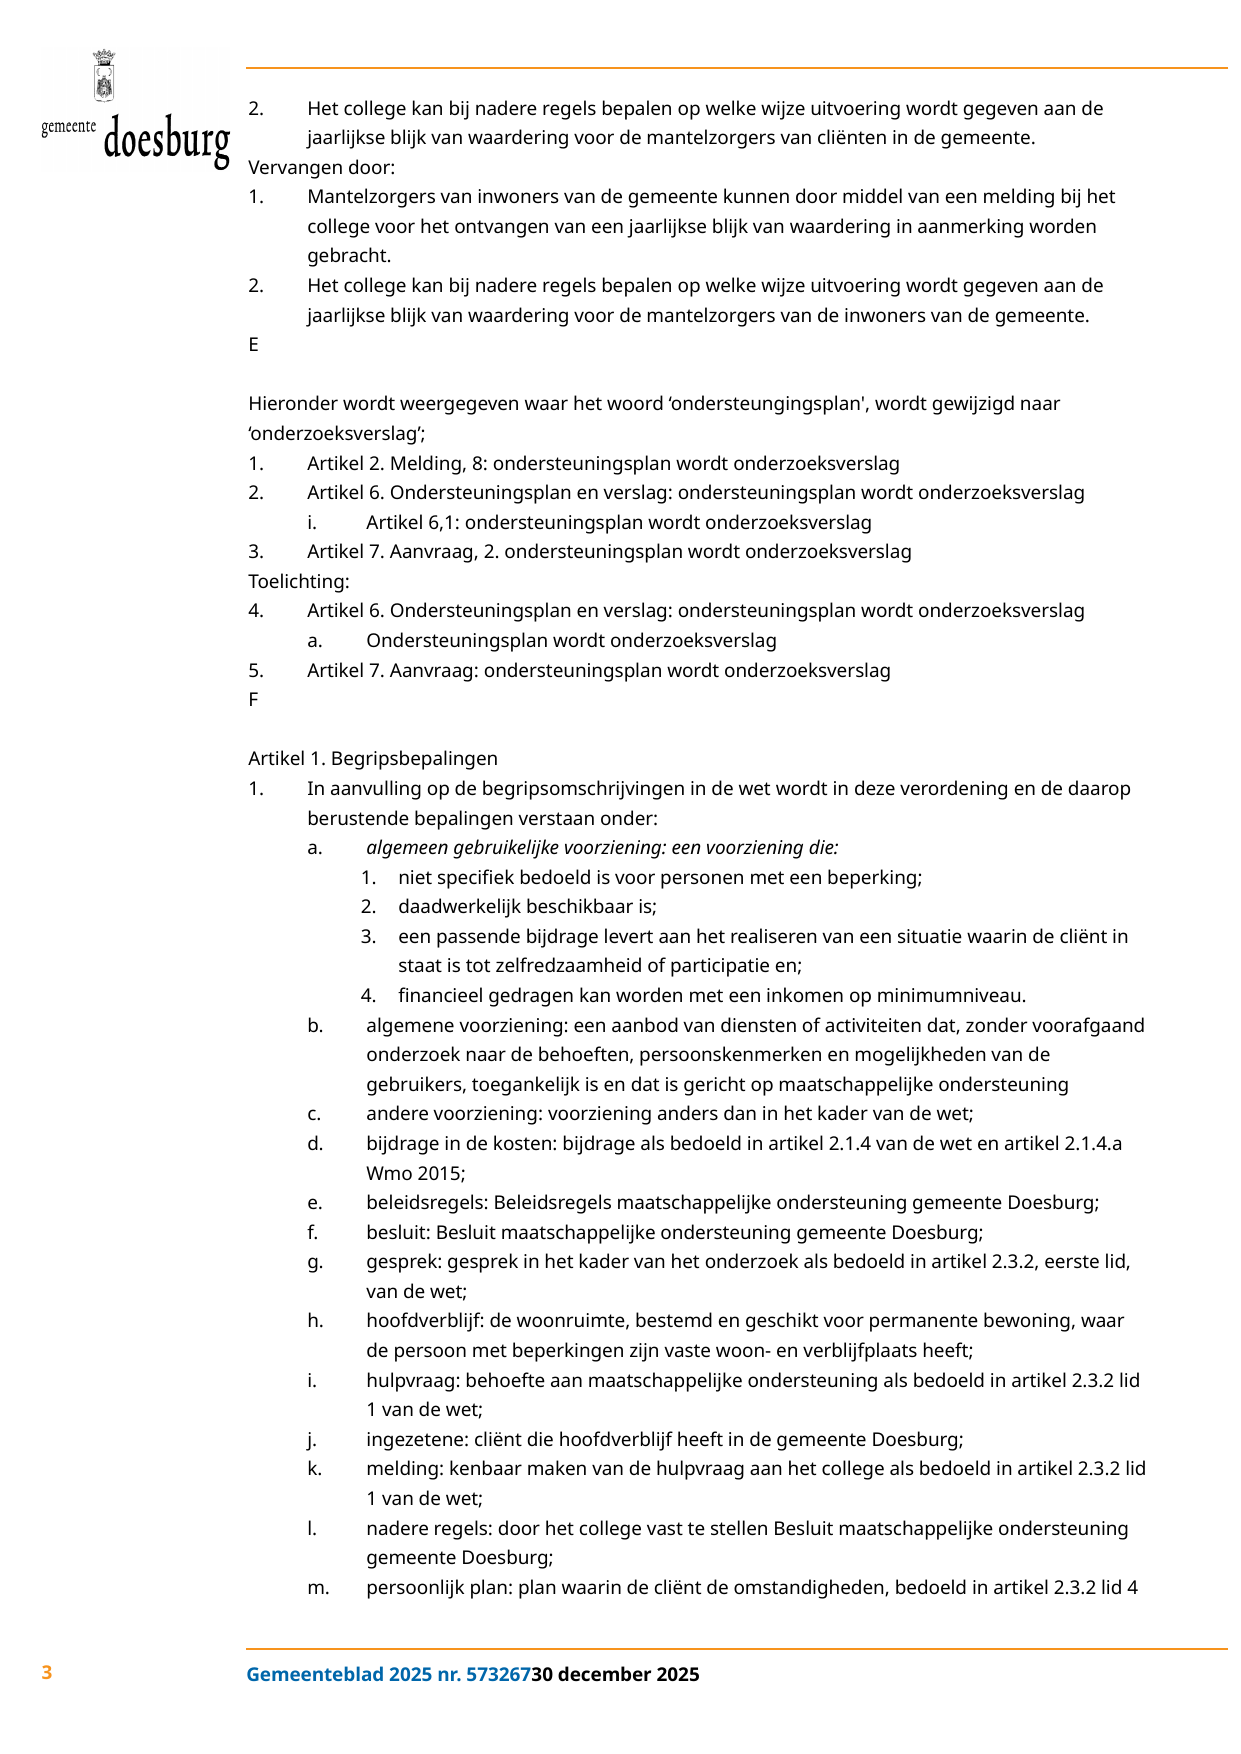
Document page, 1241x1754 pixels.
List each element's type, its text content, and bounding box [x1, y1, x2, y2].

list Mantelzorgers van inwoners van de gemeente kunnen door middel van een melding bij het college voor het ontvangen van een jaarlijkse blijk van waardering in aanmerking worden gebracht. [248, 183, 1152, 268]
list persoonlijk plan: plan waarin de cliënt de omstandigheden, bedoeld in artikel 2.3.2 lid 4 [307, 1574, 1152, 1600]
list hoofdverblijf: de woonruimte, bestemd en geschikt voor permanente bewoning, waar de persoon met beperkingen zijn vaste woon- en verblijfplaats heeft; [307, 1308, 1152, 1363]
list nadere regels: door het college vast te stellen Besluit maatschappelijke ondersteuning gemeente Doesburg; [307, 1515, 1152, 1570]
list ingezetene: cliënt die hoofdverblijf heeft in de gemeente Doesburg; [307, 1426, 1152, 1452]
list In aanvulling op de begripsomschrijvingen in de wet wordt in deze verordening en de daarop berustende bepalingen verstaan onder: [248, 775, 1152, 831]
list Het college kan bij nadere regels bepalen op welke wijze uitvoering wordt gegeven aan de jaarlijkse blijk van waardering voor de mantelzorgers van de inwoners van de gemeente. [248, 272, 1152, 328]
text Hieronder wordt weergegeven waar het woord ‘ondersteungingsplan', wordt gewijzigd naar ‘onderzoeksverslag’; [248, 391, 1152, 446]
list Artikel 6. Ondersteuningsplan en verslag: ondersteuningsplan wordt onderzoeksverslag [248, 479, 1152, 505]
list Het college kan bij nadere regels bepalen op welke wijze uitvoering wordt gegeven aan de jaarlijkse blijk van waardering voor de mantelzorgers van cliënten in de gemeente. [248, 95, 1152, 150]
text E [248, 331, 1152, 357]
list bijdrage in de kosten: bijdrage als bedoeld in artikel 2.1.4 van de wet en artikel 2.1.4.a Wmo 2015; [307, 1130, 1152, 1186]
list melding: kenbaar maken van de hulpvraag aan het college als bedoeld in artikel 2.3.2 lid 1 van de wet; [307, 1456, 1152, 1511]
text Toelichting: [248, 568, 1152, 594]
list Artikel 7. Aanvraag, 2. ondersteuningsplan wordt onderzoeksverslag [248, 538, 1152, 564]
list algemeen gebruikelijke voorziening: een voorziening die: [307, 834, 1152, 860]
list hulpvraag: behoefte aan maatschappelijke ondersteuning als bedoeld in artikel 2.3.2 lid 1 van de wet; [307, 1367, 1152, 1422]
list algemene voorziening: een aanbod van diensten of activiteiten dat, zonder voorafgaand onderzoek naar de behoeften, persoonskenmerken en mogelijkheden van de gebruikers, toegankelijk is en dat is gericht op maatschappelijke ondersteuning [307, 1012, 1152, 1097]
list Ondersteuningsplan wordt onderzoeksverslag [307, 627, 1152, 653]
list financieel gedragen kan worden met een inkomen op minimumniveau. [361, 982, 1152, 1008]
picture [41, 47, 231, 172]
text F [248, 686, 1152, 712]
text Artikel 1. Begripsbepalingen [248, 746, 1152, 771]
text Vervangen door: [248, 154, 1152, 180]
list Artikel 6. Ondersteuningsplan en verslag: ondersteuningsplan wordt onderzoeksverslag [248, 598, 1152, 623]
list daadwerkelijk beschikbaar is; [361, 893, 1152, 919]
list niet specifiek bedoeld is voor personen met een beperking; [361, 864, 1152, 890]
list gesprek: gesprek in het kader van het onderzoek als bedoeld in artikel 2.3.2, eerste lid, van de wet; [307, 1248, 1152, 1304]
list beleidsregels: Beleidsregels maatschappelijke ondersteuning gemeente Doesburg; [307, 1189, 1152, 1215]
list Artikel 6,1: ondersteuningsplan wordt onderzoeksverslag [307, 509, 1152, 535]
list andere voorziening: voorziening anders dan in het kader van de wet; [307, 1101, 1152, 1126]
list Artikel 7. Aanvraag: ondersteuningsplan wordt onderzoeksverslag [248, 657, 1152, 683]
list Artikel 2. Melding, 8: ondersteuningsplan wordt onderzoeksverslag [248, 450, 1152, 476]
list een passende bijdrage levert aan het realiseren van een situatie waarin de cliënt in staat is tot zelfredzaamheid of participatie en; [361, 923, 1152, 978]
list besluit: Besluit maatschappelijke ondersteuning gemeente Doesburg; [307, 1219, 1152, 1245]
